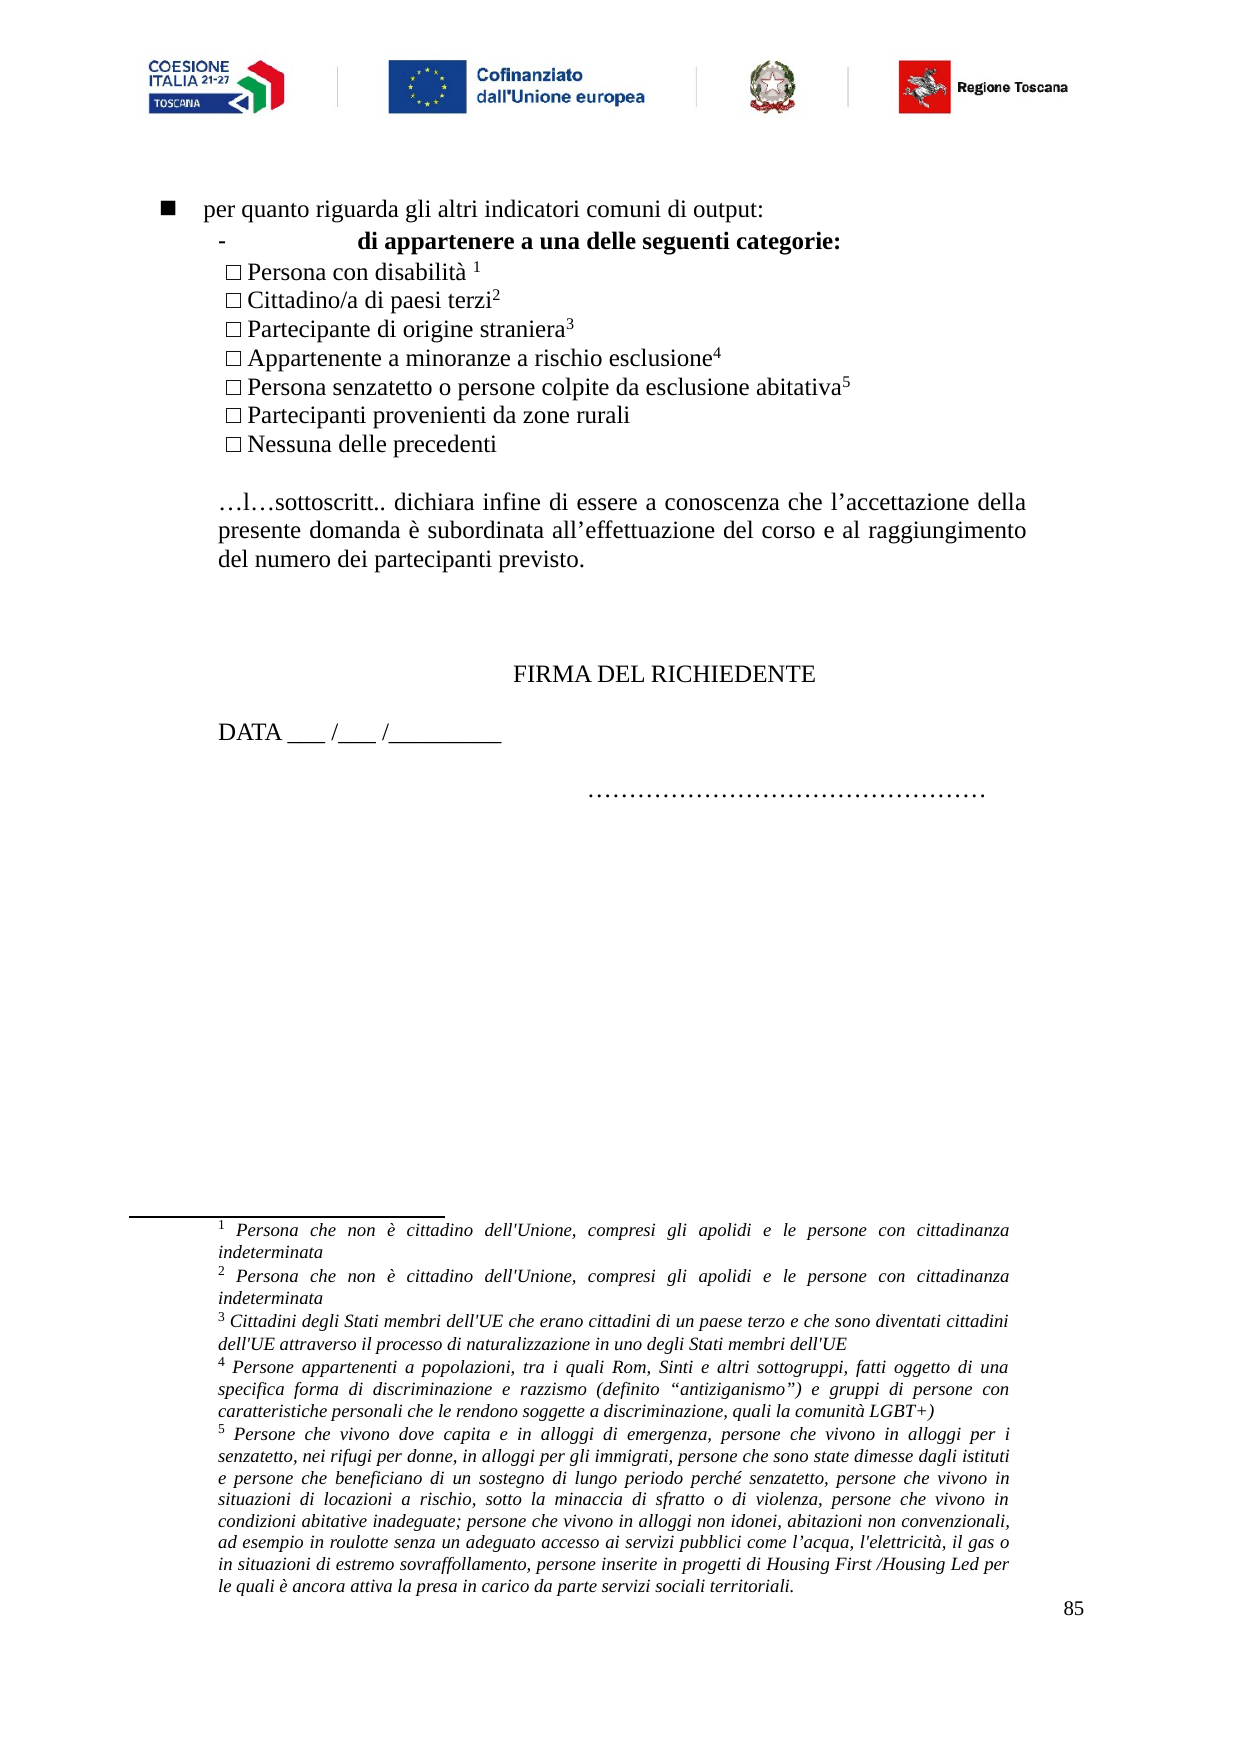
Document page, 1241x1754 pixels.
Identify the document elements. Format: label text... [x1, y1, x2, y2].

text Persone appartenenti a popolazioni, tra i quali Rom, Sinti e altri sottogruppi, fatti oggetto di una specifica forma di discriminazione e razzismo (definito “antiziganismo”) e gruppi di persone con caratteristiche personali che le rendono soggette a discriminazione, quali la comunità LGBT+) [218, 1354, 1013, 1421]
text Persona che non è cittadino dell'Unione, compresi gli apolidi e le persone con cittadinanza indeterminata [218, 1217, 1013, 1263]
text □ Nessuna delle precedenti [226, 429, 1025, 458]
text …l…sottoscritt.. dichiara infine di essere a conoscenza che l’accettazione della presente domanda è subordinata all’effettuazione del corso e al raggiungimento del numero dei partecipanti previsto. [218, 487, 1027, 573]
text FIRMA DEL RICHIEDENTE [218, 602, 1027, 688]
text Cittadini degli Stati membri dell'UE che erano cittadini di un paese terzo e che sono diventati cittadini dell'UE attraverso il processo di naturalizzazione in uno degli Stati membri dell'UE [218, 1308, 1013, 1354]
text □ Persona senzatetto o persone colpite da esclusione abitativa [226, 372, 1025, 401]
text □ Partecipante di origine straniera [226, 314, 1025, 343]
list di appartenere a una delle seguenti categorie: [218, 223, 1025, 257]
text □ Cittadino/a di paesi terzi [226, 286, 1025, 314]
text □ Partecipanti provenienti da zone rurali [226, 401, 1025, 429]
text □ Appartenente a minoranze a rischio esclusione [226, 343, 1025, 372]
text Persona che non è cittadino dell'Unione, compresi gli apolidi e le persone con cittadinanza indeterminata [218, 1263, 1013, 1308]
text Persone che vivono dove capita e in alloggi di emergenza, persone che vivono in alloggi per i senzatetto, nei rifugi per donne, in alloggi per gli immigrati, persone che sono state dimesse dagli istituti e persone che beneficiano di un sostegno di lungo periodo perché senzatetto, persone che vivono in situazioni di locazioni a rischio, sotto la minaccia di sfratto o di violenza, persone che vivono in condizioni abitative inadeguate; persone che vivono in alloggi non idonei, abitazioni non convenzionali, ad esempio in roulotte senza un adeguato accesso ai servizi pubblici come l’acqua, l'elettricità, il gas o in situazioni di estremo sovraffollamento, persone inserite in progetti di Housing First /Housing Led per le quali è ancora attiva la presa in carico da parte servizi sociali territoriali. [218, 1421, 1013, 1596]
text □ Persona con disabilità [226, 257, 1025, 286]
list per quanto riguarda gli altri indicatori comuni di output: [159, 194, 1025, 223]
text DATA ___ /___ /_________ ………………………………………… [218, 717, 1027, 803]
picture [104, 37, 1109, 137]
